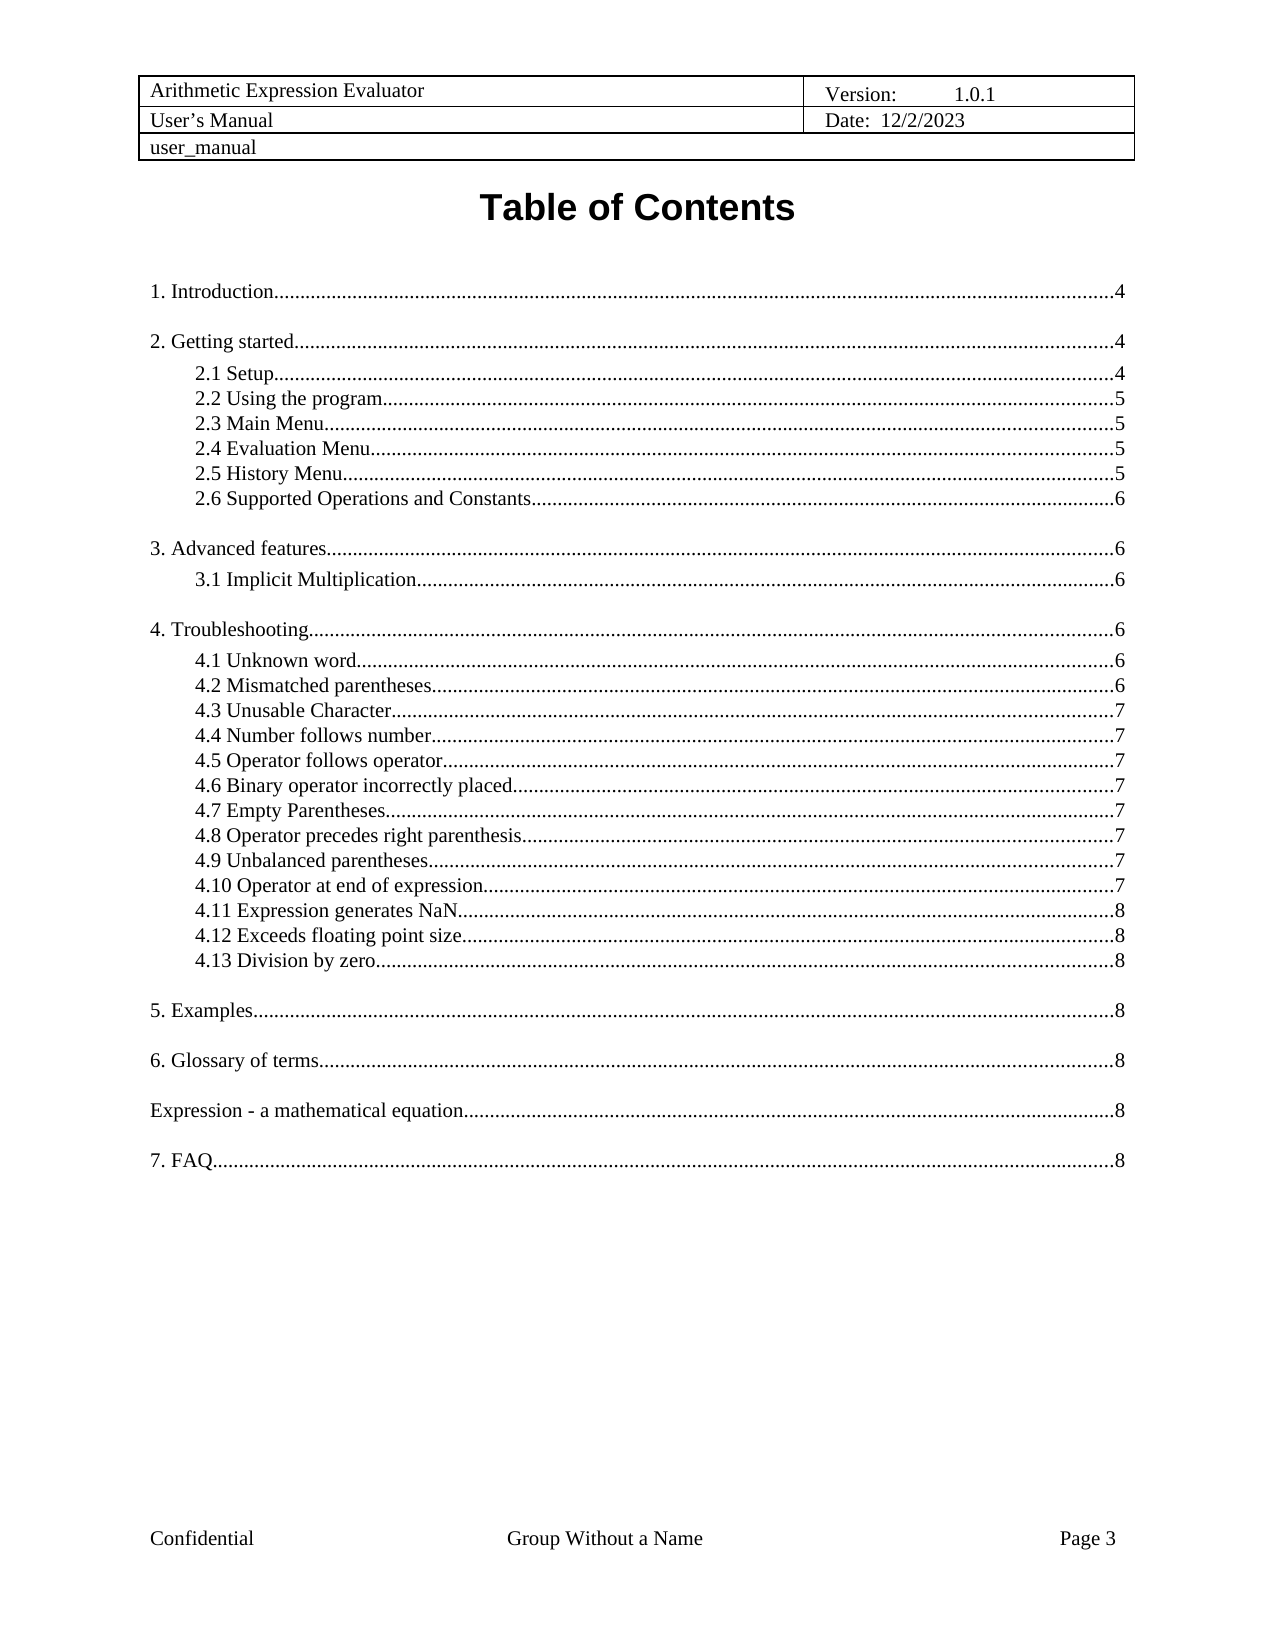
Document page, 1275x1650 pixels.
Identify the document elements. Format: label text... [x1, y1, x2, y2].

text 4.10 Operator at end of expression 7 [195, 872, 1050, 897]
text 7. FAQ 8 [150, 1147, 1050, 1172]
text 4.12 Exceeds floating point size 8 [195, 922, 1050, 947]
text 4.4 Number follows number 7 [195, 722, 1050, 747]
text 6. Glossary of terms 8 [150, 1047, 1050, 1072]
text 4.1 Unknown word 6 [195, 647, 1050, 672]
text 4.3 Unusable Character 7 [195, 697, 1050, 722]
text Expression - a mathematical equation 8 [150, 1097, 1050, 1122]
text 5. Examples 8 [150, 997, 1050, 1022]
text 3.1 Implicit Multiplication 6 [195, 566, 1050, 591]
text 4.8 Operator precedes right parenthesis 7 [195, 822, 1050, 847]
text 2.6 Supported Operations and Constants 6 [195, 485, 1050, 510]
text 4.7 Empty Parentheses 7 [195, 797, 1050, 822]
text 4.6 Binary operator incorrectly placed 7 [195, 772, 1050, 797]
text 2.4 Evaluation Menu 5 [195, 435, 1050, 460]
text 2. Getting started 4 [150, 328, 1050, 353]
text 2.2 Using the program 5 [195, 385, 1050, 410]
text 4.5 Operator follows operator 7 [195, 747, 1050, 772]
text 4.9 Unbalanced parentheses 7 [195, 847, 1050, 872]
text 3. Advanced features 6 [150, 535, 1050, 560]
text 2.3 Main Menu 5 [195, 410, 1050, 435]
text 4. Troubleshooting 6 [150, 616, 1050, 641]
text 2.1 Setup 4 [195, 360, 1050, 385]
text 4.2 Mismatched parentheses 6 [195, 672, 1050, 697]
text 2.5 History Menu 5 [195, 460, 1050, 485]
title Table of Contents [150, 185, 1125, 228]
text 1. Introduction 4 [150, 278, 1050, 303]
text 4.13 Division by zero 8 [195, 947, 1050, 972]
text 4.11 Expression generates NaN 8 [195, 897, 1050, 922]
